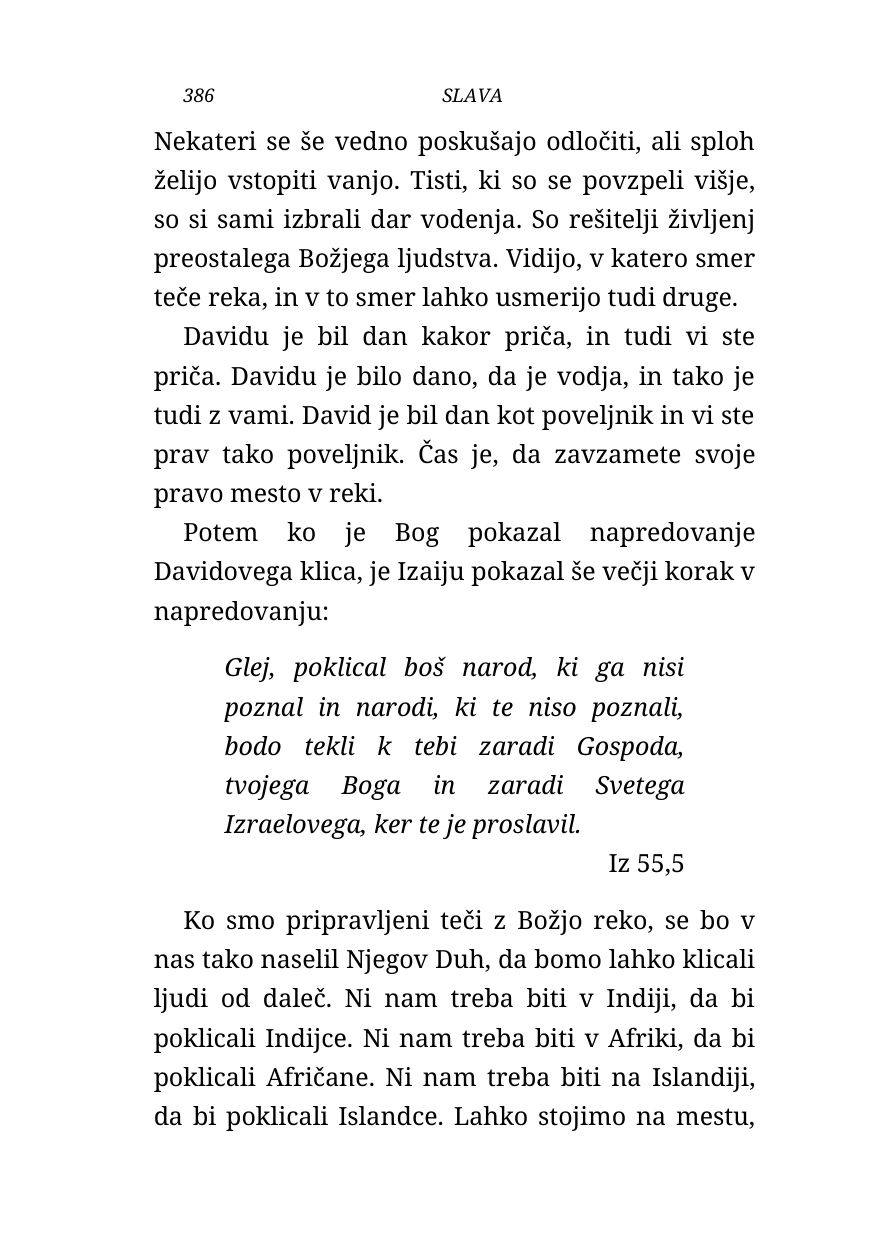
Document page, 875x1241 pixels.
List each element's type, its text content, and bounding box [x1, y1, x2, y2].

text Davidu je bil dan kakor priča, in tudi vi ste priča. Davidu je bilo dano, da je vodja, in tako je tudi z vami. David je bil dan kot poveljnik in vi ste prav tako poveljnik. Čas je, da zavzamete svoje pravo mesto v reki. [153, 319, 756, 510]
text Glej, poklical boš narod, ki ga nisi poznal in narodi, ki te niso poznali, bodo tekli k tebi zaradi Gospoda, tvojega Boga in zaradi Svetega Izraelovega, ker te je proslavil. Iz 55,5 [224, 650, 685, 880]
text Potem ko je Bog pokazal napredovanje Davidovega klica, je Izaiju pokazal še večji korak v napredovanju: [153, 515, 756, 627]
text Ko smo pripravljeni teči z Božjo reko, se bo v nas tako naselil Njegov Duh, da bomo lahko klicali ljudi od daleč. Ni nam treba biti v Indiji, da bi poklicali Indijce. Ni nam treba biti v Afriki, da bi poklicali Afričane. Ni nam treba biti na Islandiji, da bi poklicali Islandce. Lahko stojimo na mestu, [153, 903, 756, 1133]
text Nekateri se še vedno poskušajo odločiti, ali sploh želijo vstopiti vanjo. Tisti, ki so se povzpeli višje, so si sami izbrali dar vodenja. So rešitelji življenj preostalega Božjega ljudstva. Vidijo, v katero smer teče reka, in v to smer lahko usmerijo tudi druge. [153, 123, 756, 314]
